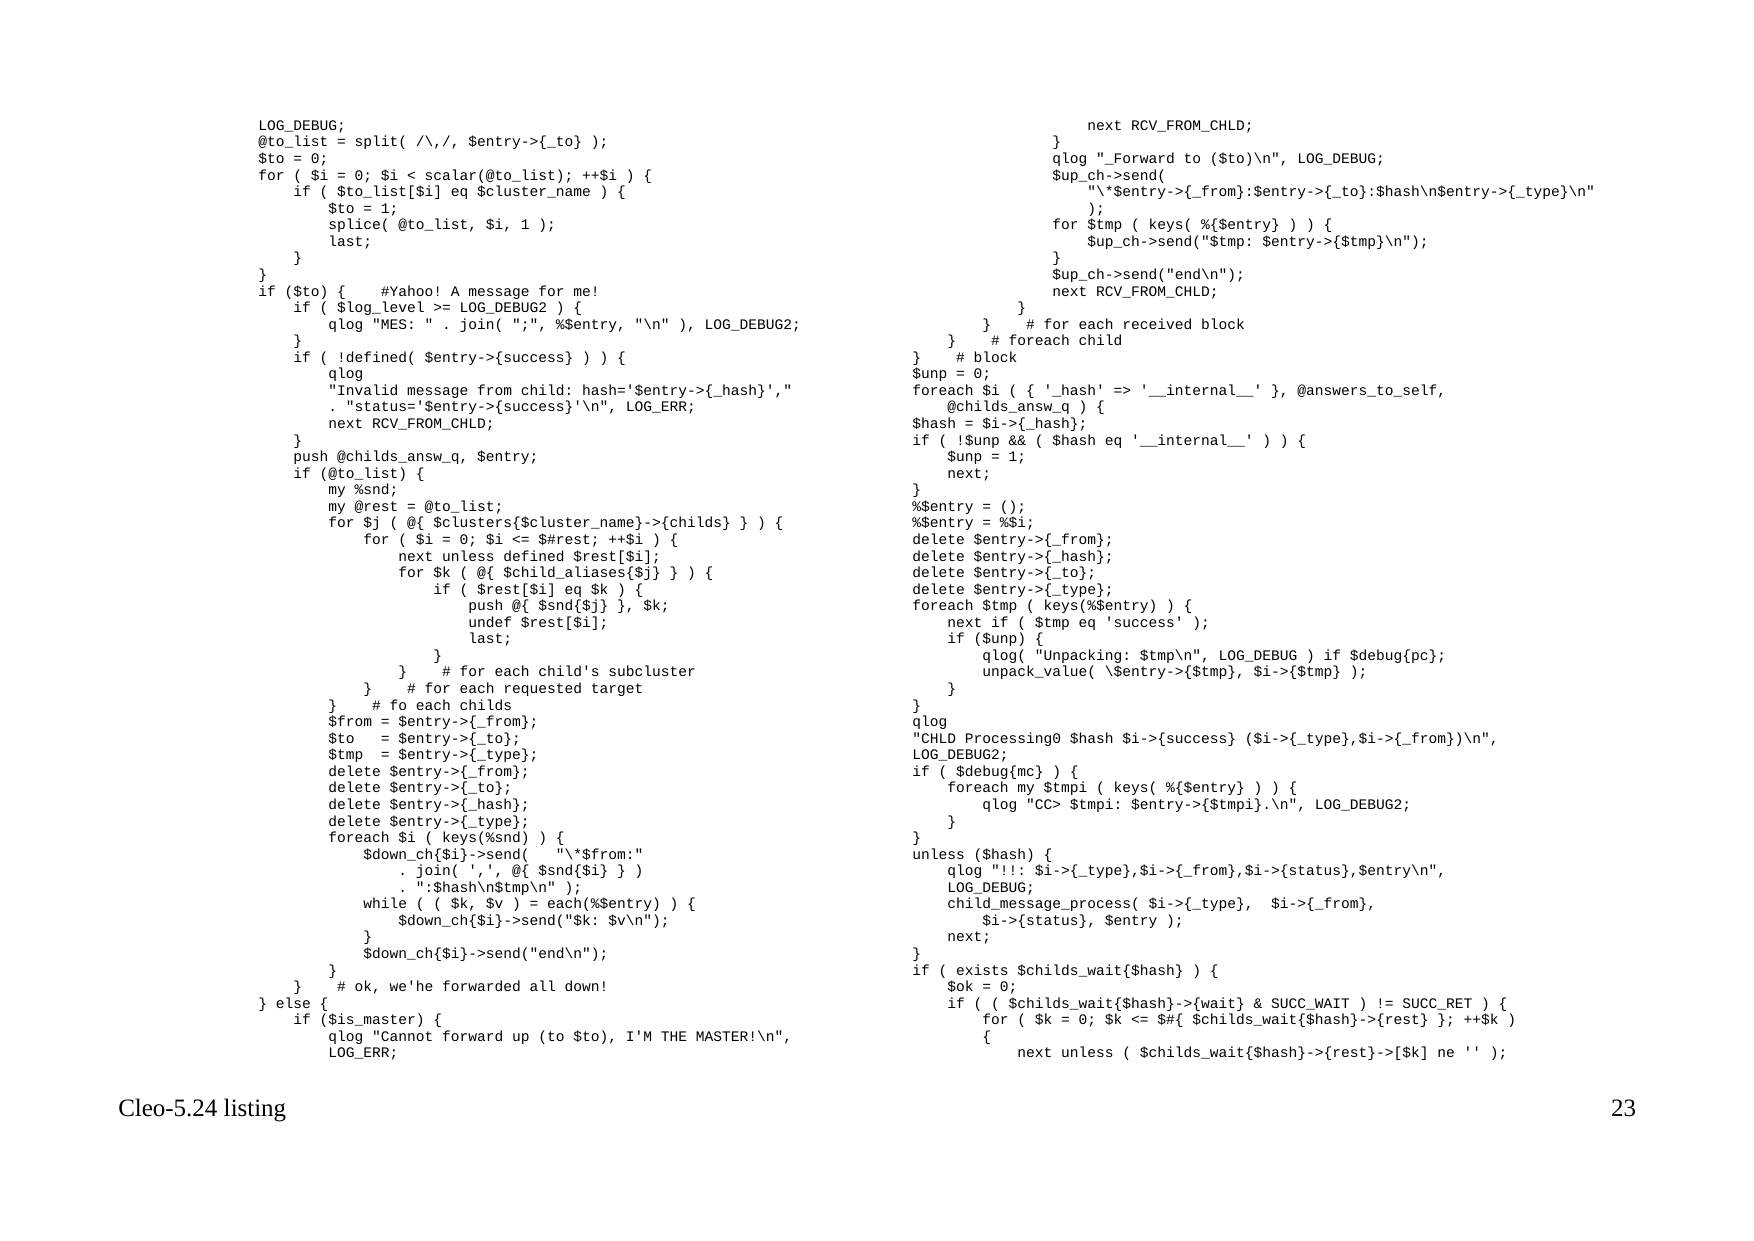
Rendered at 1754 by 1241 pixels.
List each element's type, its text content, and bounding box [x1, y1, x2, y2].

text $i->{status}, $entry ); [877, 913, 1636, 930]
text if ( $debug{mc} ) { [877, 764, 1636, 781]
text } [877, 135, 1636, 151]
text } else { [118, 996, 877, 1012]
text foreach $tmp ( keys(%$entry) ) { [877, 598, 1636, 615]
text } [877, 251, 1636, 267]
text qlog "CC> $tmpi: $entry->{$tmpi}.\n", LOG_DEBUG2; [877, 797, 1636, 814]
text $from = $entry->{_from}; [118, 714, 877, 731]
text if ( !defined( $entry->{success} ) ) { [118, 350, 877, 367]
text $hash = $i->{_hash}; [877, 416, 1636, 433]
text } [877, 482, 1636, 499]
text } # foreach child [877, 333, 1636, 350]
text for ( $k = 0; $k <= $#{ $childs_wait{$hash}->{rest} }; ++$k ) [877, 1012, 1636, 1029]
text } [877, 830, 1636, 847]
text if ($is_master) { [118, 1012, 877, 1029]
text $to = 0; [118, 151, 877, 168]
text if ( $rest[$i] eq $k ) { [118, 582, 877, 598]
text for ( $i = 0; $i <= $#rest; ++$i ) { [118, 532, 877, 549]
text } [118, 333, 877, 350]
text delete $entry->{_from}; [118, 764, 877, 781]
text } # for each child's subcluster [118, 665, 877, 681]
text LOG_DEBUG; [118, 118, 877, 135]
text %$entry = (); [877, 499, 1636, 516]
text delete $entry->{_hash}; [877, 549, 1636, 565]
text for $tmp ( keys( %{$entry} ) ) { [877, 217, 1636, 234]
text qlog "MES: " . join( ";", %$entry, "\n" ), LOG_DEBUG2; [118, 317, 877, 333]
text } # for each requested target [118, 681, 877, 698]
text } [877, 300, 1636, 317]
text if ($unp) { [877, 632, 1636, 648]
text foreach my $tmpi ( keys( %{$entry} ) ) { [877, 781, 1636, 797]
text "Invalid message from child: hash='$entry->{_hash}'," [118, 383, 877, 400]
text . ":$hash\n$tmp\n" ); [118, 880, 877, 897]
text } [877, 814, 1636, 830]
text } # fo each childs [118, 698, 877, 714]
text qlog [877, 714, 1636, 731]
text $down_ch{$i}->send( "\*$from:" [118, 847, 877, 863]
text next unless defined $rest[$i]; [118, 549, 877, 565]
text . "status='$entry->{success}'\n", LOG_ERR; [118, 400, 877, 416]
text ); [877, 201, 1636, 217]
text "CHLD Processing0 $hash $i->{success} ($i->{_type},$i->{_from})\n", [877, 731, 1636, 747]
text my @rest = @to_list; [118, 499, 877, 516]
text $up_ch->send("$tmp: $entry->{$tmp}\n"); [877, 234, 1636, 251]
text qlog "_Forward to ($to)\n", LOG_DEBUG; [877, 151, 1636, 168]
text if ( exists $childs_wait{$hash} ) { [877, 963, 1636, 979]
text @childs_answ_q ) { [877, 400, 1636, 416]
text delete $entry->{_type}; [877, 582, 1636, 598]
text for $k ( @{ $child_aliases{$j} } ) { [118, 565, 877, 582]
text LOG_DEBUG2; [877, 747, 1636, 764]
text { [877, 1029, 1636, 1046]
text } [877, 946, 1636, 963]
text qlog "!!: $i->{_type},$i->{_from},$i->{status},$entry\n", [877, 863, 1636, 880]
text } [118, 267, 877, 284]
text $unp = 0; [877, 367, 1636, 383]
text for $j ( @{ $clusters{$cluster_name}->{childs} } ) { [118, 516, 877, 532]
text my %snd; [118, 482, 877, 499]
text if ( $to_list[$i] eq $cluster_name ) { [118, 184, 877, 201]
text unless ($hash) { [877, 847, 1636, 863]
text foreach $i ( { '_hash' => '__internal__' }, @answers_to_self, [877, 383, 1636, 400]
text push @{ $snd{$j} }, $k; [118, 598, 877, 615]
text if ( ( $childs_wait{$hash}->{wait} & SUCC_WAIT ) != SUCC_RET ) { [877, 996, 1636, 1012]
text last; [118, 234, 877, 251]
text push @childs_answ_q, $entry; [118, 449, 877, 466]
text } [118, 251, 877, 267]
text last; [118, 632, 877, 648]
text if ($to) { #Yahoo! A message for me! [118, 284, 877, 300]
text } # for each received block [877, 317, 1636, 333]
text $to = 1; [118, 201, 877, 217]
text $unp = 1; [877, 449, 1636, 466]
text next if ( $tmp eq 'success' ); [877, 615, 1636, 632]
text } # ok, we'he forwarded all down! [118, 979, 877, 996]
text } [118, 930, 877, 946]
text splice( @to_list, $i, 1 ); [118, 217, 877, 234]
text qlog [118, 367, 877, 383]
text next; [877, 466, 1636, 482]
text if (@to_list) { [118, 466, 877, 482]
text next unless ( $childs_wait{$hash}->{rest}->[$k] ne '' ); [877, 1046, 1636, 1062]
text undef $rest[$i]; [118, 615, 877, 632]
text child_message_process( $i->{_type}, $i->{_from}, [877, 897, 1636, 913]
text } [877, 698, 1636, 714]
text . join( ',', @{ $snd{$i} } ) [118, 863, 877, 880]
text delete $entry->{_to}; [118, 781, 877, 797]
text %$entry = %$i; [877, 516, 1636, 532]
text delete $entry->{_from}; [877, 532, 1636, 549]
text $up_ch->send("end\n"); [877, 267, 1636, 284]
text $up_ch->send( [877, 168, 1636, 184]
text LOG_DEBUG; [877, 880, 1636, 897]
text qlog( "Unpacking: $tmp\n", LOG_DEBUG ) if $debug{pc}; [877, 648, 1636, 665]
text next RCV_FROM_CHLD; [877, 118, 1636, 135]
text if ( $log_level >= LOG_DEBUG2 ) { [118, 300, 877, 317]
text delete $entry->{_hash}; [118, 797, 877, 814]
text if ( !$unp && ( $hash eq '__internal__' ) ) { [877, 433, 1636, 449]
text $down_ch{$i}->send("$k: $v\n"); [118, 913, 877, 930]
text for ( $i = 0; $i < scalar(@to_list); ++$i ) { [118, 168, 877, 184]
text $to = $entry->{_to}; [118, 731, 877, 747]
text next; [877, 930, 1636, 946]
text next RCV_FROM_CHLD; [118, 416, 877, 433]
text LOG_ERR; [118, 1046, 877, 1062]
text foreach $i ( keys(%snd) ) { [118, 830, 877, 847]
text } [118, 648, 877, 665]
text } [118, 433, 877, 449]
text delete $entry->{_to}; [877, 565, 1636, 582]
text @to_list = split( /\,/, $entry->{_to} ); [118, 135, 877, 151]
text delete $entry->{_type}; [118, 814, 877, 830]
text } [877, 681, 1636, 698]
text $ok = 0; [877, 979, 1636, 996]
text while ( ( $k, $v ) = each(%$entry) ) { [118, 897, 877, 913]
text qlog "Cannot forward up (to $to), I'M THE MASTER!\n", [118, 1029, 877, 1046]
text $tmp = $entry->{_type}; [118, 747, 877, 764]
text next RCV_FROM_CHLD; [877, 284, 1636, 300]
text $down_ch{$i}->send("end\n"); [118, 946, 877, 963]
text "\*$entry->{_from}:$entry->{_to}:$hash\n$entry->{_type}\n" [877, 184, 1636, 201]
text } # block [877, 350, 1636, 367]
text unpack_value( \$entry->{$tmp}, $i->{$tmp} ); [877, 665, 1636, 681]
text } [118, 963, 877, 979]
